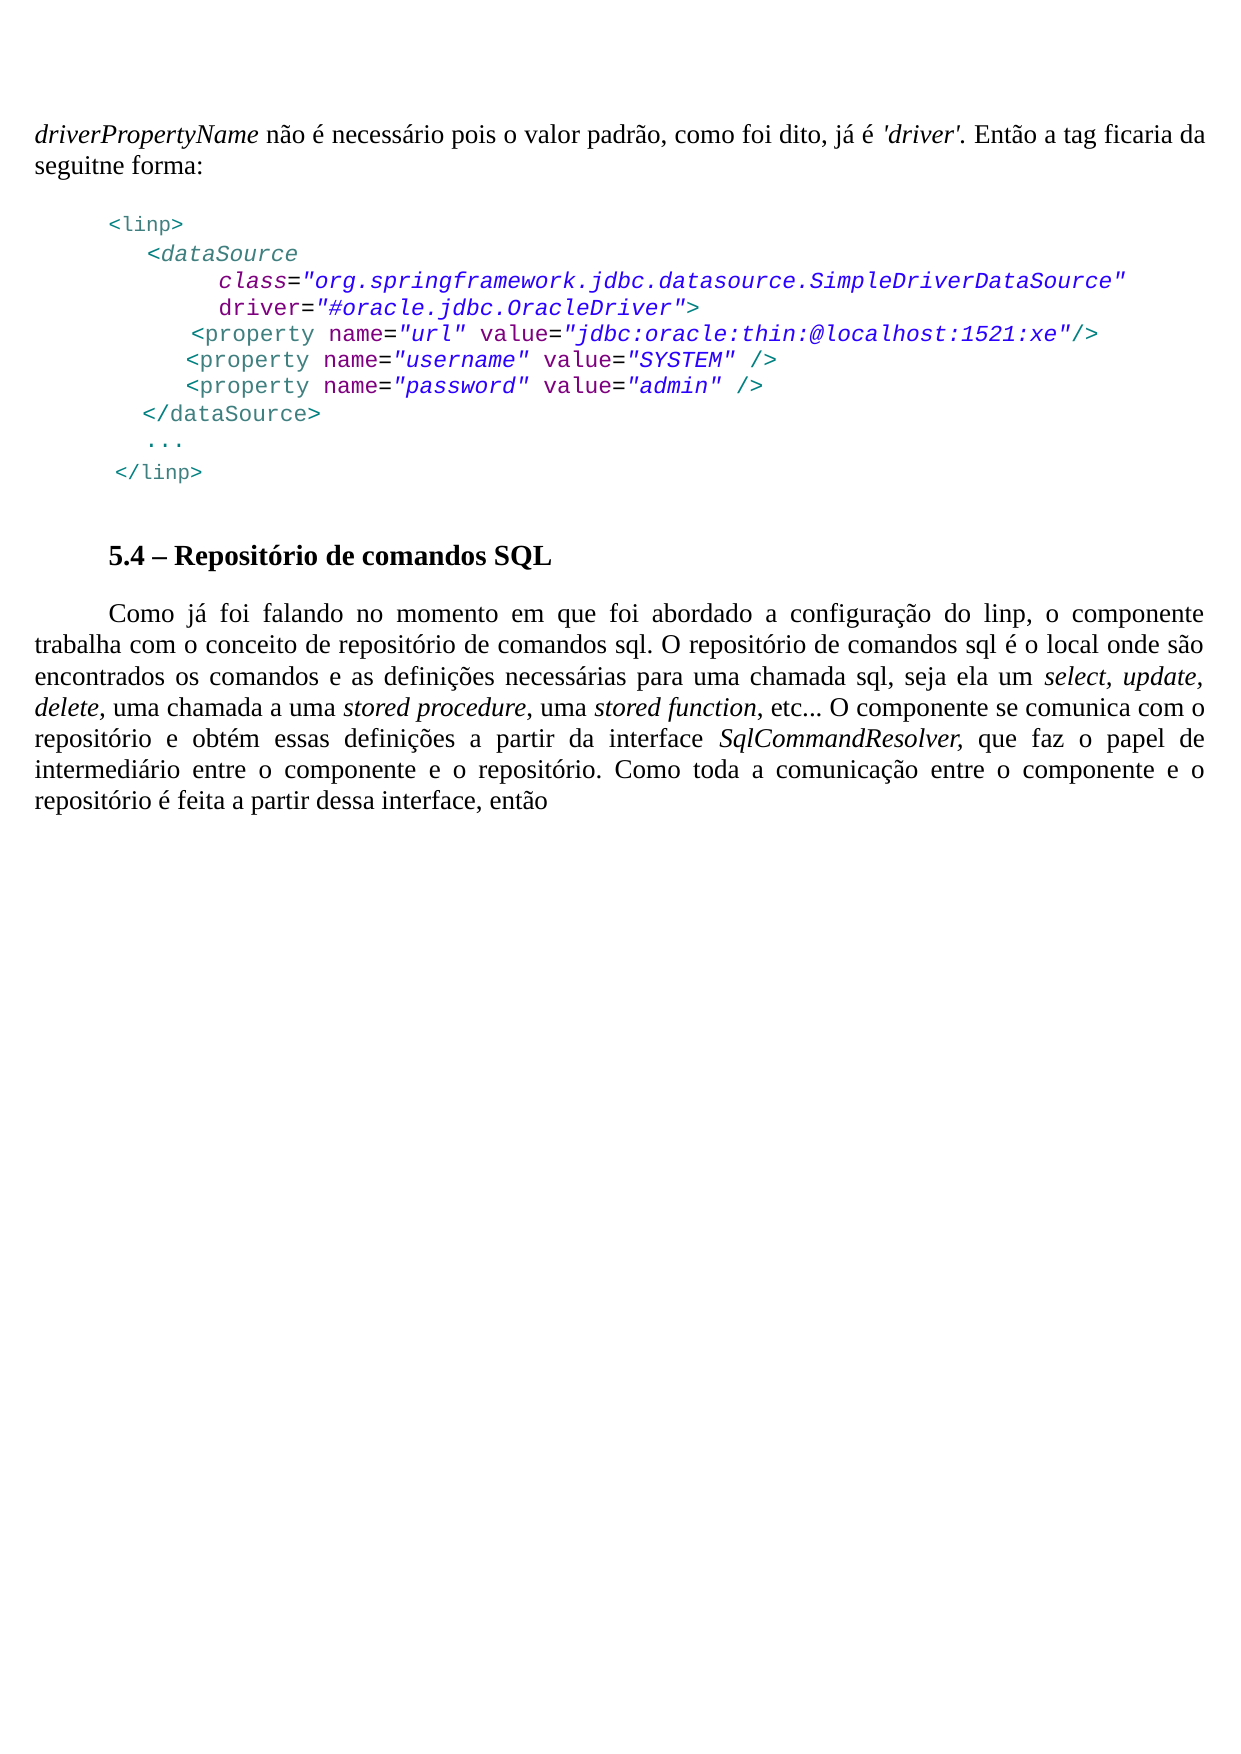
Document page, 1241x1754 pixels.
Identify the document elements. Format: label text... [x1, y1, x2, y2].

text 5.4 – Repositório de comandos SQL [34, 538, 1206, 571]
text </linp> [34, 454, 1206, 486]
text driver="#oracle.jdbc.OracleDriver"> [34, 296, 1206, 322]
text <property name="password" value="admin" /> [34, 374, 1206, 400]
text <property name="url" value="jdbc:oracle:thin:@localhost:1521:xe"/> [34, 322, 1206, 348]
text Como já foi falando no momento em que foi abordado a configuração do linp, o componente trabalha com o conceito de repositório de comandos sql. O repositório de comandos sql é o local onde são encontrados os comandos e as definições necessárias para uma chamada sql, seja ela um select, update, delete, uma chamada a uma stored procedure, uma stored function, etc... O componente se comunica com o repositório e obtém essas definições a partir da interface SqlCommandResolver, que faz o papel de intermediário entre o componente e o repositório. Como toda a comunicação entre o componente e o repositório é feita a partir dessa interface, então [34, 597, 1206, 815]
text ... [34, 428, 1206, 454]
text <linp> [34, 206, 1206, 238]
text <dataSource class="org.springframework.jdbc.datasource.SimpleDriverDataSource" [34, 238, 1206, 296]
text <property name="username" value="SYSTEM" /> [34, 348, 1206, 374]
text </dataSource> [34, 400, 1206, 428]
text driverPropertyName não é necessário pois o valor padrão, como foi dito, já é 'driver'. Então a tag ficaria da seguitne forma: [34, 118, 1206, 180]
